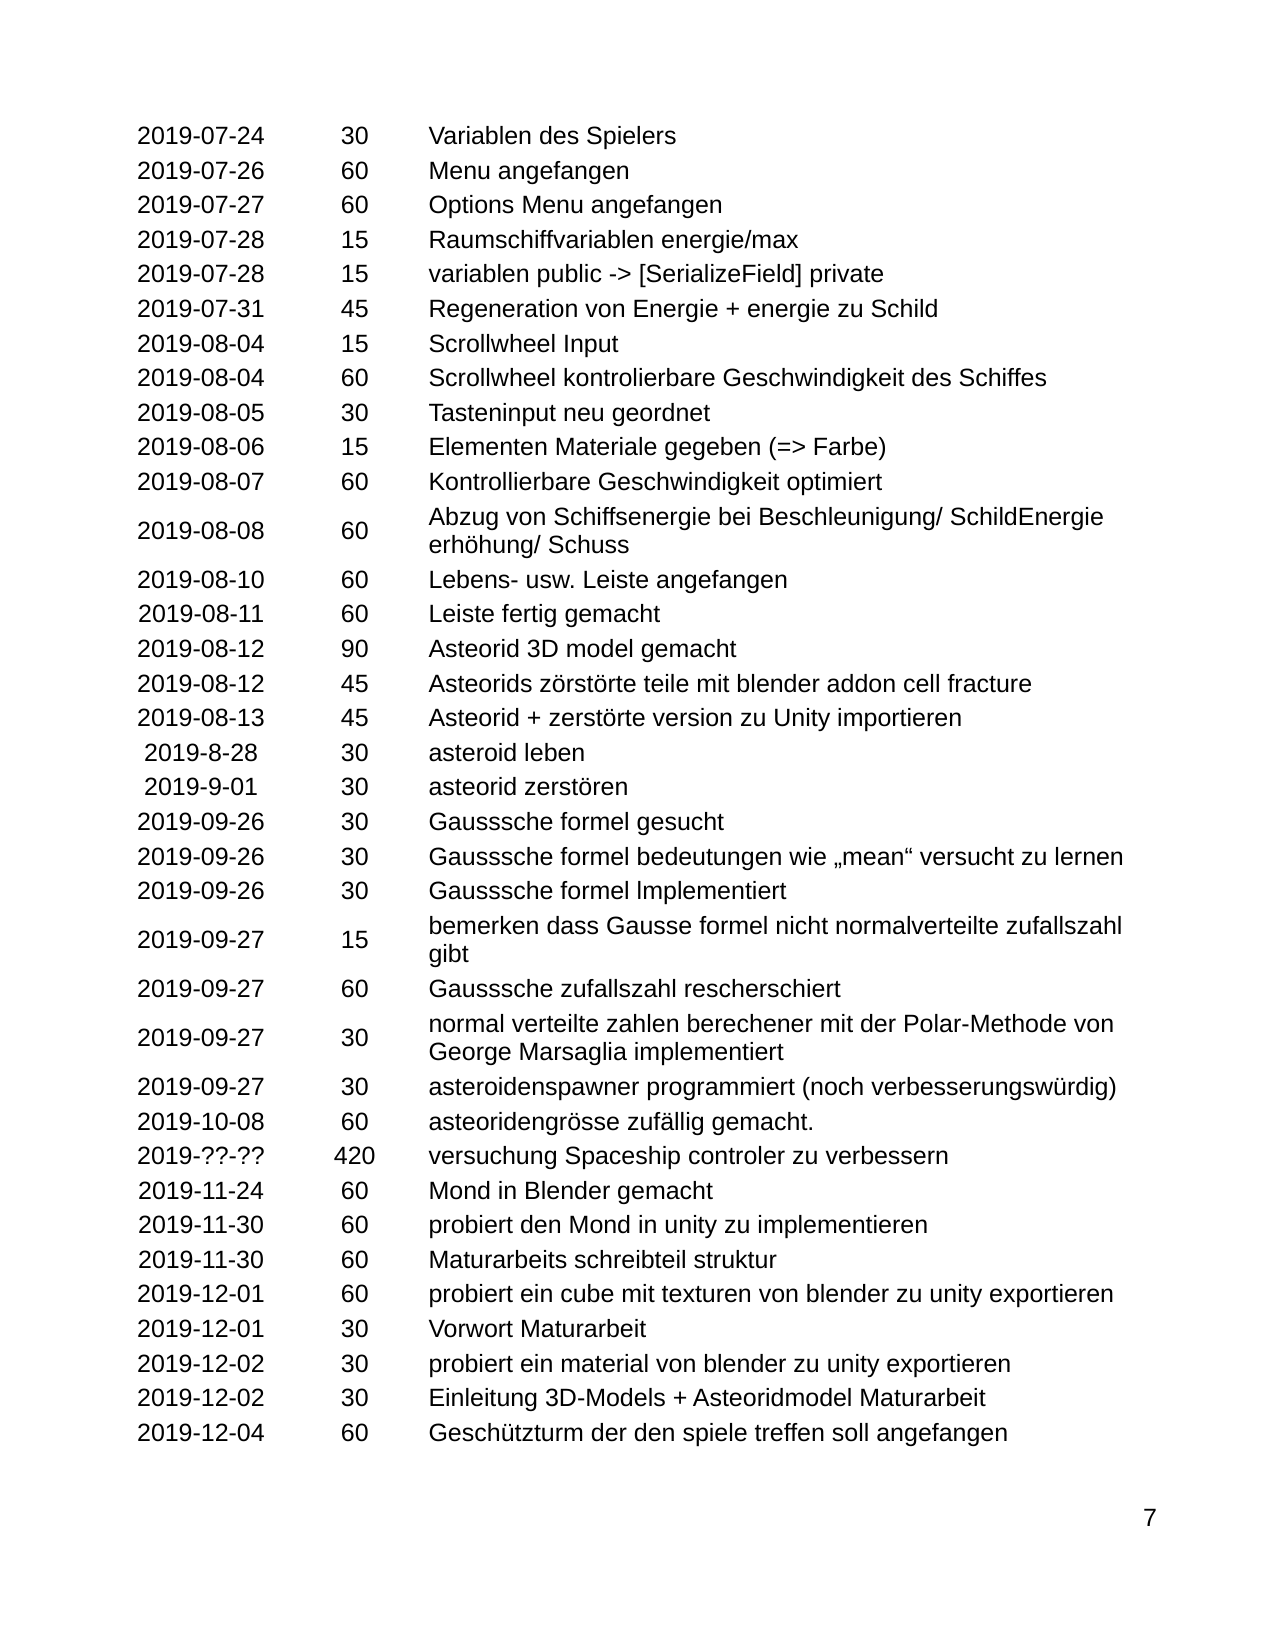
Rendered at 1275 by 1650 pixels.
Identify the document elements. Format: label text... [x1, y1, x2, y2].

table_cell 60 [284, 1276, 425, 1311]
table_cell 60 [284, 153, 425, 187]
table_cell probiert den Mond in unity zu implementieren [425, 1207, 1140, 1242]
table_cell 15 [284, 326, 425, 360]
table_cell 2019-08-12 [118, 666, 283, 700]
table_cell 60 [284, 562, 425, 596]
table_cell 30 [284, 1311, 425, 1346]
table_cell 2019-08-11 [118, 596, 283, 631]
table_cell Maturarbeits schreibteil struktur [425, 1242, 1140, 1276]
table_cell 60 [284, 499, 425, 562]
table_cell probiert ein cube mit texturen von blender zu unity exportieren [425, 1276, 1140, 1311]
table_cell 2019-09-27 [118, 971, 283, 1006]
table_cell 2019-08-04 [118, 360, 283, 395]
table_cell 60 [284, 187, 425, 222]
table_cell 30 [284, 769, 425, 804]
table_cell 45 [284, 700, 425, 735]
table_cell 2019-08-08 [118, 499, 283, 562]
table_cell Mond in Blender gemacht [425, 1173, 1140, 1207]
table_cell 2019-08-13 [118, 700, 283, 735]
table_cell 30 [284, 395, 425, 429]
table_cell 2019-08-06 [118, 429, 283, 464]
table_cell Abzug von Schiffsenergie bei Beschleunigung/ SchildEnergie erhöhung/ Schuss [425, 499, 1140, 562]
table_cell 2019-07-27 [118, 187, 283, 222]
table_cell 30 [284, 735, 425, 769]
table_cell Asteorids zörstörte teile mit blender addon cell fracture [425, 666, 1140, 700]
table_cell Menu angefangen [425, 153, 1140, 187]
table_cell 2019-??-?? [118, 1138, 283, 1173]
table_cell 90 [284, 631, 425, 666]
table_cell 2019-07-26 [118, 153, 283, 187]
table_cell 2019-12-01 [118, 1311, 283, 1346]
table_cell Gausssche formel bedeutungen wie „mean“ versucht zu lernen [425, 839, 1140, 873]
table_cell Regeneration von Energie + energie zu Schild [425, 291, 1140, 326]
table_cell 60 [284, 464, 425, 498]
table_cell 2019-09-27 [118, 908, 283, 971]
table_cell Scrollwheel kontrolierbare Geschwindigkeit des Schiffes [425, 360, 1140, 395]
table_cell Leiste fertig gemacht [425, 596, 1140, 631]
table_cell Tasteninput neu geordnet [425, 395, 1140, 429]
table_cell 2019-12-01 [118, 1276, 283, 1311]
table_cell 420 [284, 1138, 425, 1173]
table_cell 2019-08-05 [118, 395, 283, 429]
table_cell Scrollwheel Input [425, 326, 1140, 360]
table_cell 2019-07-24 [118, 118, 283, 153]
table_cell 2019-10-08 [118, 1104, 283, 1138]
table_cell 2019-08-10 [118, 562, 283, 596]
table_cell asteroid leben [425, 735, 1140, 769]
table_cell asteorid zerstören [425, 769, 1140, 804]
table_cell 30 [284, 839, 425, 873]
table_cell 2019-09-26 [118, 873, 283, 908]
table_cell 60 [284, 596, 425, 631]
table_cell 60 [284, 971, 425, 1006]
table_cell Geschützturm der den spiele treffen soll angefangen [425, 1415, 1140, 1449]
table_cell 2019-12-02 [118, 1380, 283, 1415]
table_cell 60 [284, 1173, 425, 1207]
table_cell normal verteilte zahlen berechener mit der Polar-Methode von George Marsaglia implementiert [425, 1006, 1140, 1069]
table_cell Gausssche formel lmplementiert [425, 873, 1140, 908]
table_cell 60 [284, 1207, 425, 1242]
table_cell 2019-11-30 [118, 1207, 283, 1242]
table_cell 2019-08-07 [118, 464, 283, 498]
table_cell 60 [284, 1242, 425, 1276]
table_cell 45 [284, 666, 425, 700]
table_cell 2019-07-28 [118, 222, 283, 256]
table_cell Elementen Materiale gegeben (=> Farbe) [425, 429, 1140, 464]
table_cell Asteorid 3D model gemacht [425, 631, 1140, 666]
table_cell asteoridengrösse zufällig gemacht. [425, 1104, 1140, 1138]
table_cell Einleitung 3D-Models + Asteoridmodel Maturarbeit [425, 1380, 1140, 1415]
table_cell 15 [284, 256, 425, 291]
table_cell 30 [284, 804, 425, 838]
table_cell 2019-09-26 [118, 804, 283, 838]
table_cell 2019-07-28 [118, 256, 283, 291]
table_cell 2019-12-04 [118, 1415, 283, 1449]
table_cell 45 [284, 291, 425, 326]
table_cell 30 [284, 1380, 425, 1415]
table_cell 30 [284, 873, 425, 908]
table_cell Options Menu angefangen [425, 187, 1140, 222]
table_cell 30 [284, 1069, 425, 1103]
table_cell 60 [284, 1415, 425, 1449]
table_cell 2019-07-31 [118, 291, 283, 326]
table_cell 30 [284, 1006, 425, 1069]
table_cell 2019-08-04 [118, 326, 283, 360]
table_cell Raumschiffvariablen energie/max [425, 222, 1140, 256]
table_cell variablen public -> [SerializeField] private [425, 256, 1140, 291]
table_cell Vorwort Maturarbeit [425, 1311, 1140, 1346]
table_cell asteroidenspawner programmiert (noch verbesserungswürdig) [425, 1069, 1140, 1103]
table_cell bemerken dass Gausse formel nicht normalverteilte zufallszahl gibt [425, 908, 1140, 971]
table_cell 2019-8-28 [118, 735, 283, 769]
table_cell probiert ein material von blender zu unity exportieren [425, 1346, 1140, 1380]
table_cell 30 [284, 118, 425, 153]
table_cell 2019-12-02 [118, 1346, 283, 1380]
table_cell Lebens- usw. Leiste angefangen [425, 562, 1140, 596]
table_cell 60 [284, 1104, 425, 1138]
table_cell Kontrollierbare Geschwindigkeit optimiert [425, 464, 1140, 498]
table_cell 2019-09-26 [118, 839, 283, 873]
table_cell 2019-09-27 [118, 1069, 283, 1103]
table_cell 60 [284, 360, 425, 395]
table_cell 15 [284, 429, 425, 464]
table_cell Asteorid + zerstörte version zu Unity importieren [425, 700, 1140, 735]
table_cell Gausssche zufallszahl rescherschiert [425, 971, 1140, 1006]
table_cell 2019-11-24 [118, 1173, 283, 1207]
table_cell 2019-9-01 [118, 769, 283, 804]
table_cell Gausssche formel gesucht [425, 804, 1140, 838]
table_cell 15 [284, 222, 425, 256]
table_cell 2019-09-27 [118, 1006, 283, 1069]
table_cell 30 [284, 1346, 425, 1380]
table_cell 15 [284, 908, 425, 971]
table_cell Variablen des Spielers [425, 118, 1140, 153]
table_cell 2019-11-30 [118, 1242, 283, 1276]
table_cell versuchung Spaceship controler zu verbessern [425, 1138, 1140, 1173]
table_cell 2019-08-12 [118, 631, 283, 666]
